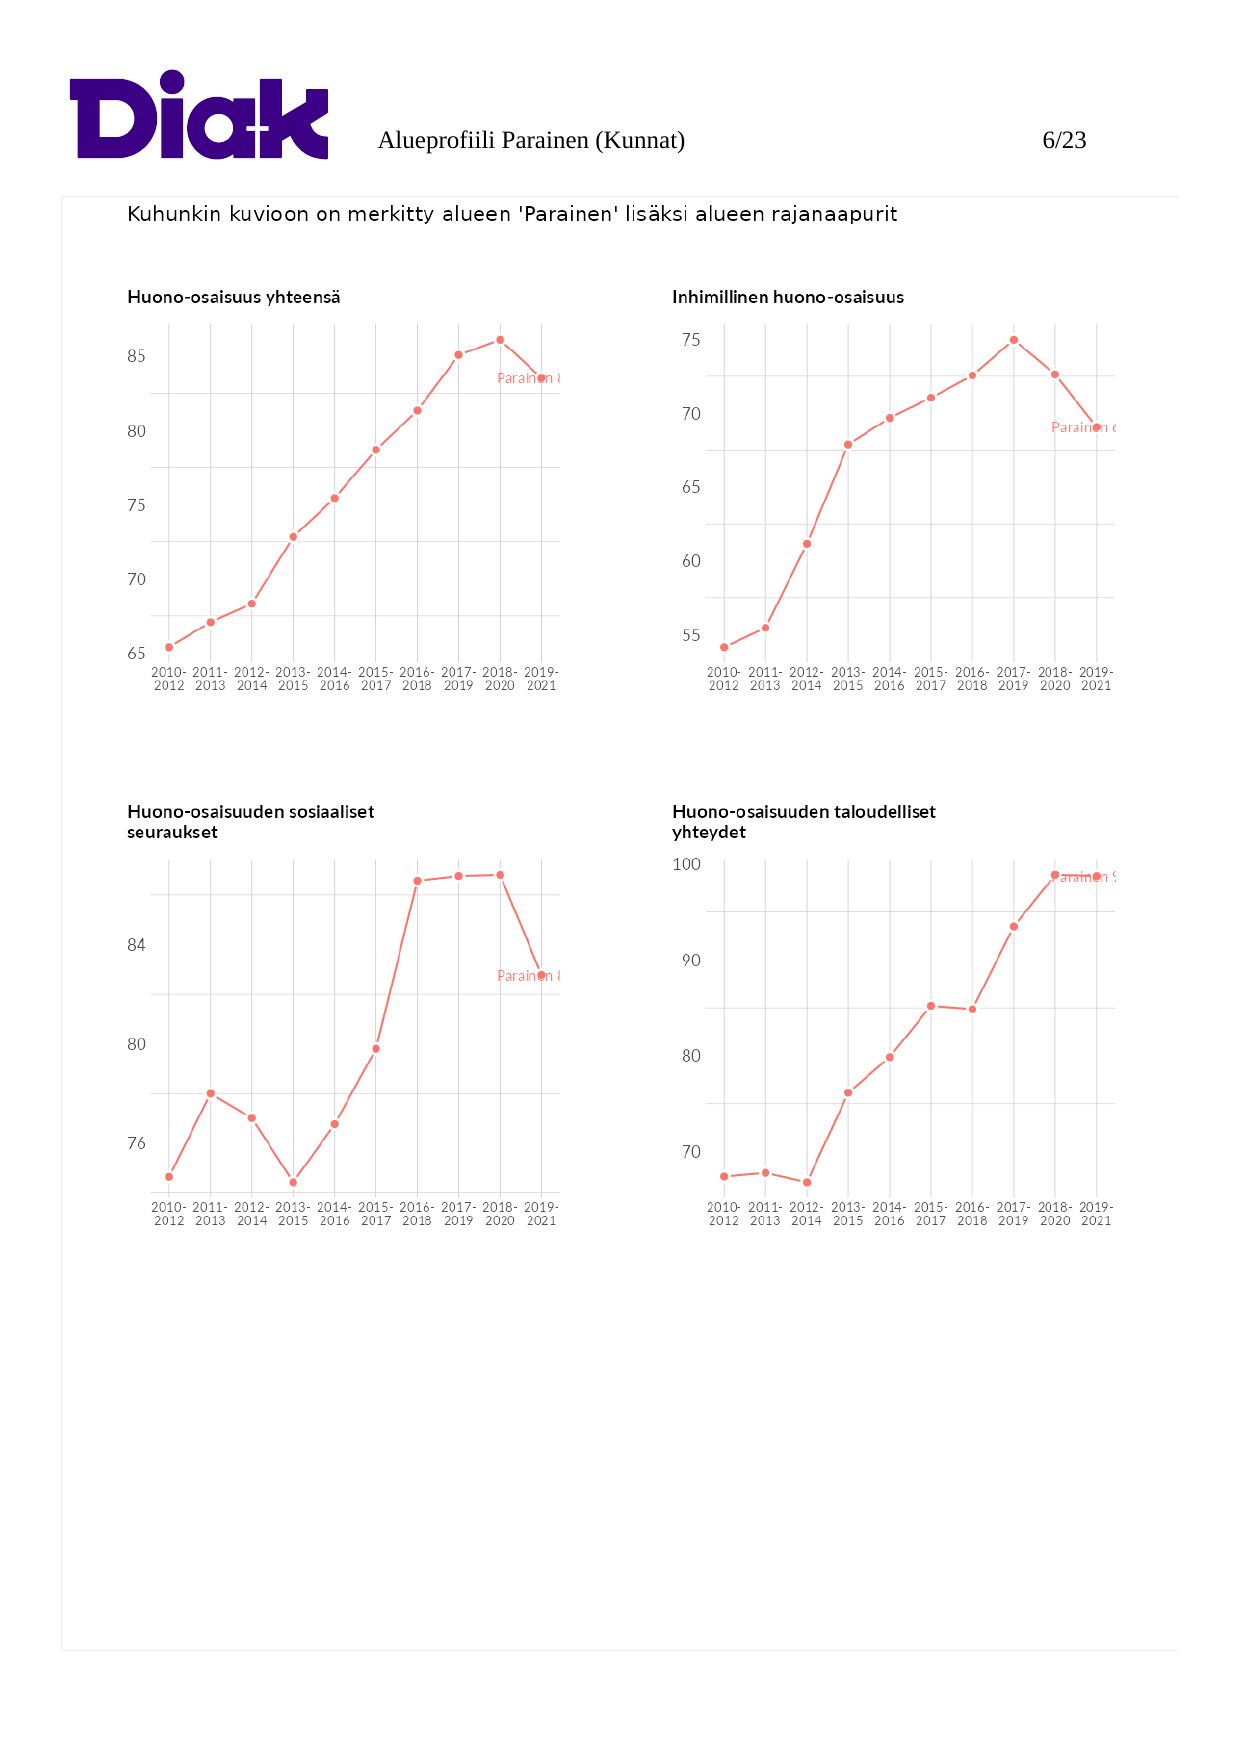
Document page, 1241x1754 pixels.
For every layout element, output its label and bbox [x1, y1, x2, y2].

picture [61, 196, 1179, 1651]
